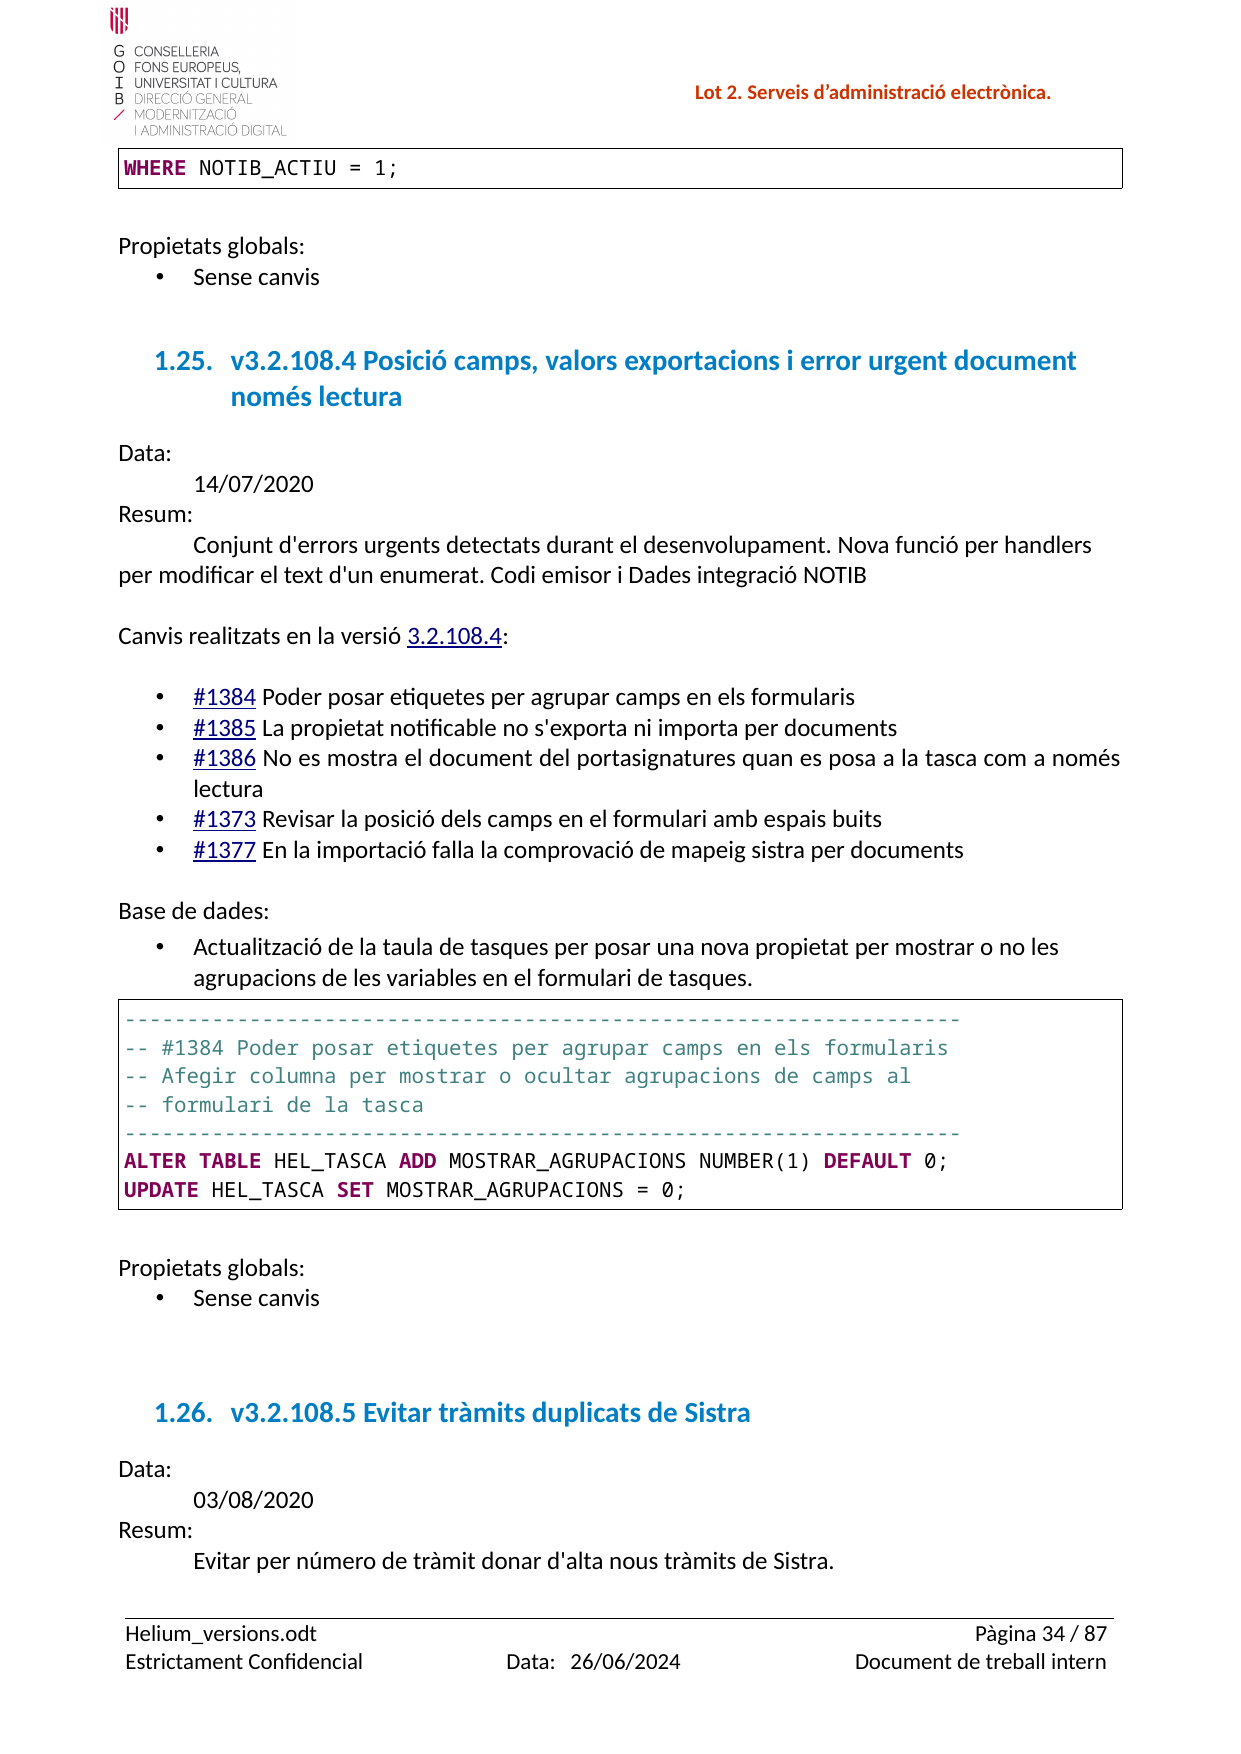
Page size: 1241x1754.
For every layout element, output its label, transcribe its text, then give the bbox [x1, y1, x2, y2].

text 14/07/2020 [118, 468, 1122, 498]
list Sense canvis [156, 1282, 1122, 1313]
text 03/08/2020 [118, 1484, 1122, 1515]
text Propietats globals: [118, 1252, 1122, 1282]
list #1377 En la importació falla la comprovació de mapeig sistra per documents [156, 834, 1122, 864]
list #1384 Poder posar etiquetes per agrupar camps en els formularis [156, 681, 1122, 712]
text Base de dades: [118, 895, 1122, 926]
text Propietats globals: [118, 230, 1122, 261]
list Actualització de la taula de tasques per posar una nova propietat per mostrar o no les agrupacions de les variables en el formulari de tasques. [156, 932, 1122, 993]
table_header WHERE NOTIB_ACTIU = 1; [119, 149, 1122, 188]
list #1373 Revisar la posició dels camps en el formulari amb espais buits [156, 803, 1122, 834]
table_header ------------------------------------------------------------------- -- #1384 Poder posar etiquetes per agrupar camps en els formularis -- Afegir columna per mostrar o ocultar agrupacions de camps al -- formulari de la tasca ------------------------------------------------------------------- ALTER TABLE HEL_TASCA ADD MOSTRAR_AGRUPACIONS NUMBER(1) DEFAULT 0; UPDATE HEL_TASCA SET MOSTRAR_AGRUPACIONS = 0; [119, 1000, 1122, 1209]
text Data: [118, 1454, 1122, 1484]
text Evitar per número de tràmit donar d'alta nous tràmits de Sistra. [118, 1545, 1122, 1576]
text Resum: [118, 1515, 1122, 1545]
picture [100, 0, 297, 144]
subtitle v3.2.108.4 Posició camps, valors exportacions i error urgent document només lectura [153, 342, 1122, 414]
text Canvis realitzats en la versió 3.2.108.4: [118, 620, 1122, 651]
list #1385 La propietat notificable no s'exporta ni importa per documents [156, 712, 1122, 742]
text Conjunt d'errors urgents detectats durant el desenvolupament. Nova funció per handlers per modificar el text d'un enumerat. Codi emisor i Dades integració NOTIB [118, 529, 1122, 590]
subtitle v3.2.108.5 Evitar tràmits duplicats de Sistra [153, 1394, 1122, 1430]
text Resum: [118, 498, 1122, 529]
text Data: [118, 437, 1122, 468]
list #1386 No es mostra el document del portasignatures quan es posa a la tasca com a només lectura [156, 742, 1122, 803]
list Sense canvis [156, 261, 1122, 291]
